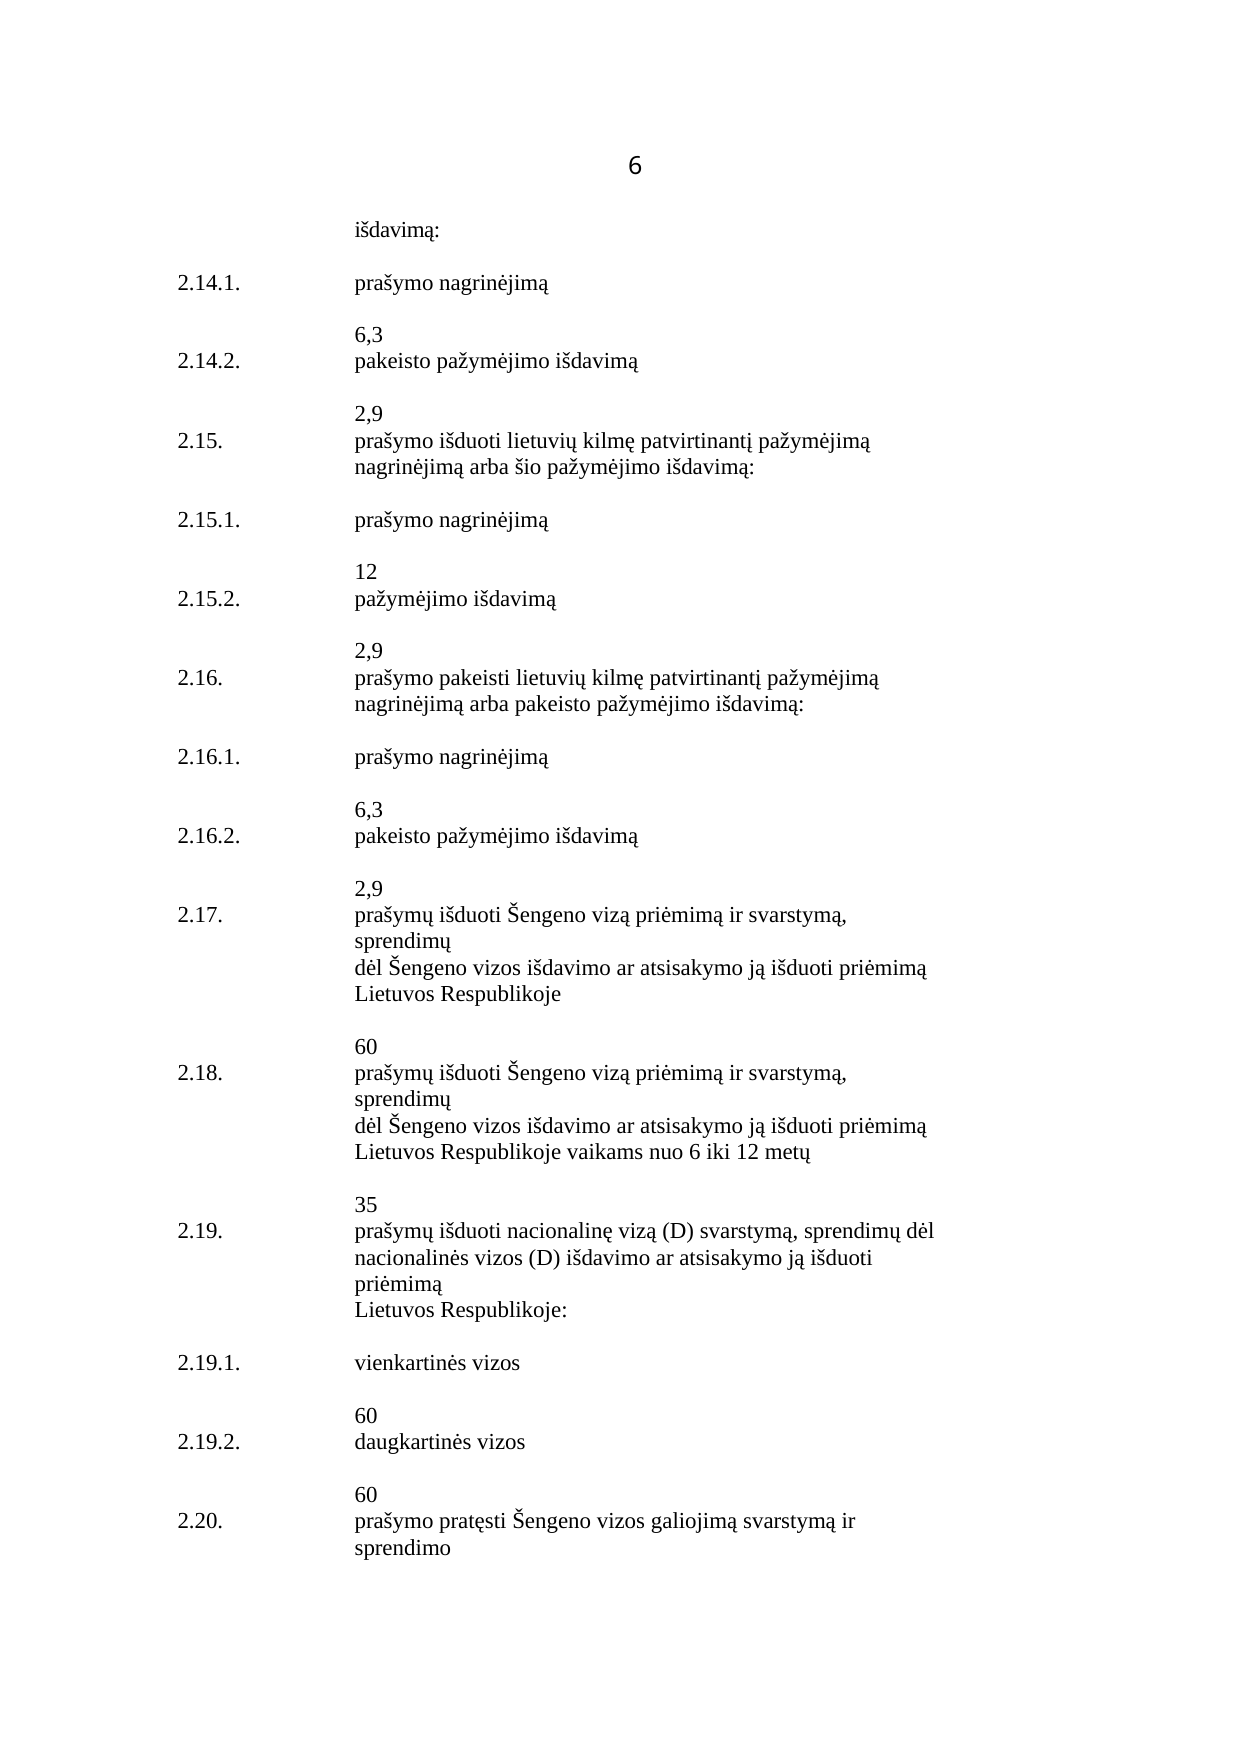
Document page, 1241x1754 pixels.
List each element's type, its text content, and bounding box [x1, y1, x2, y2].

text 2.19.2. daugkartinės vizos 60 [177, 1428, 945, 1507]
text 2.19. prašymų išduoti nacionalinę vizą (D) svarstymą, sprendimų dėl [177, 1217, 945, 1244]
text dėl Šengeno vizos išdavimo ar atsisakymo ją išduoti priėmimą [354, 954, 945, 980]
text Lietuvos Respublikoje 60 [354, 980, 945, 1059]
text 2.14.2. pakeisto pažymėjimo išdavimą 2,9 [177, 348, 945, 427]
text Lietuvos Respublikoje: [354, 1296, 945, 1349]
text nacionalinės vizos (D) išdavimo ar atsisakymo ją išduoti priėmimą [354, 1244, 945, 1296]
text 2.14.1. prašymo nagrinėjimą 6,3 [177, 268, 945, 348]
text dėl Šengeno vizos išdavimo ar atsisakymo ją išduoti priėmimą [354, 1112, 945, 1138]
text 2.15. prašymo išduoti lietuvių kilmę patvirtinantį pažymėjimą [177, 427, 945, 453]
text Lietuvos Respublikoje vaikams nuo 6 iki 12 metų 35 [354, 1138, 945, 1217]
text 2.19.1. vienkartinės vizos 60 [177, 1349, 945, 1428]
text 2.15.1. prašymo nagrinėjimą 12 [177, 506, 945, 585]
text nagrinėjimą arba šio pažymėjimo išdavimą: [354, 453, 945, 506]
text 2.20. prašymo pratęsti Šengeno vizos galiojimą svarstymą ir sprendimo [177, 1507, 945, 1560]
text 2.15.2. pažymėjimo išdavimą 2,9 [177, 585, 945, 664]
text 2.16.2. pakeisto pažymėjimo išdavimą 2,9 [177, 822, 945, 901]
text 2.16. prašymo pakeisti lietuvių kilmę patvirtinantį pažymėjimą [177, 664, 945, 690]
text 2.16.1. prašymo nagrinėjimą 6,3 [177, 743, 945, 822]
text 2.18. prašymų išduoti Šengeno vizą priėmimą ir svarstymą, sprendimų [177, 1059, 945, 1112]
text nagrinėjimą arba pakeisto pažymėjimo išdavimą: [354, 690, 945, 743]
text išdavimą: [354, 216, 945, 268]
text 2.17. prašymų išduoti Šengeno vizą priėmimą ir svarstymą, sprendimų [177, 901, 945, 954]
